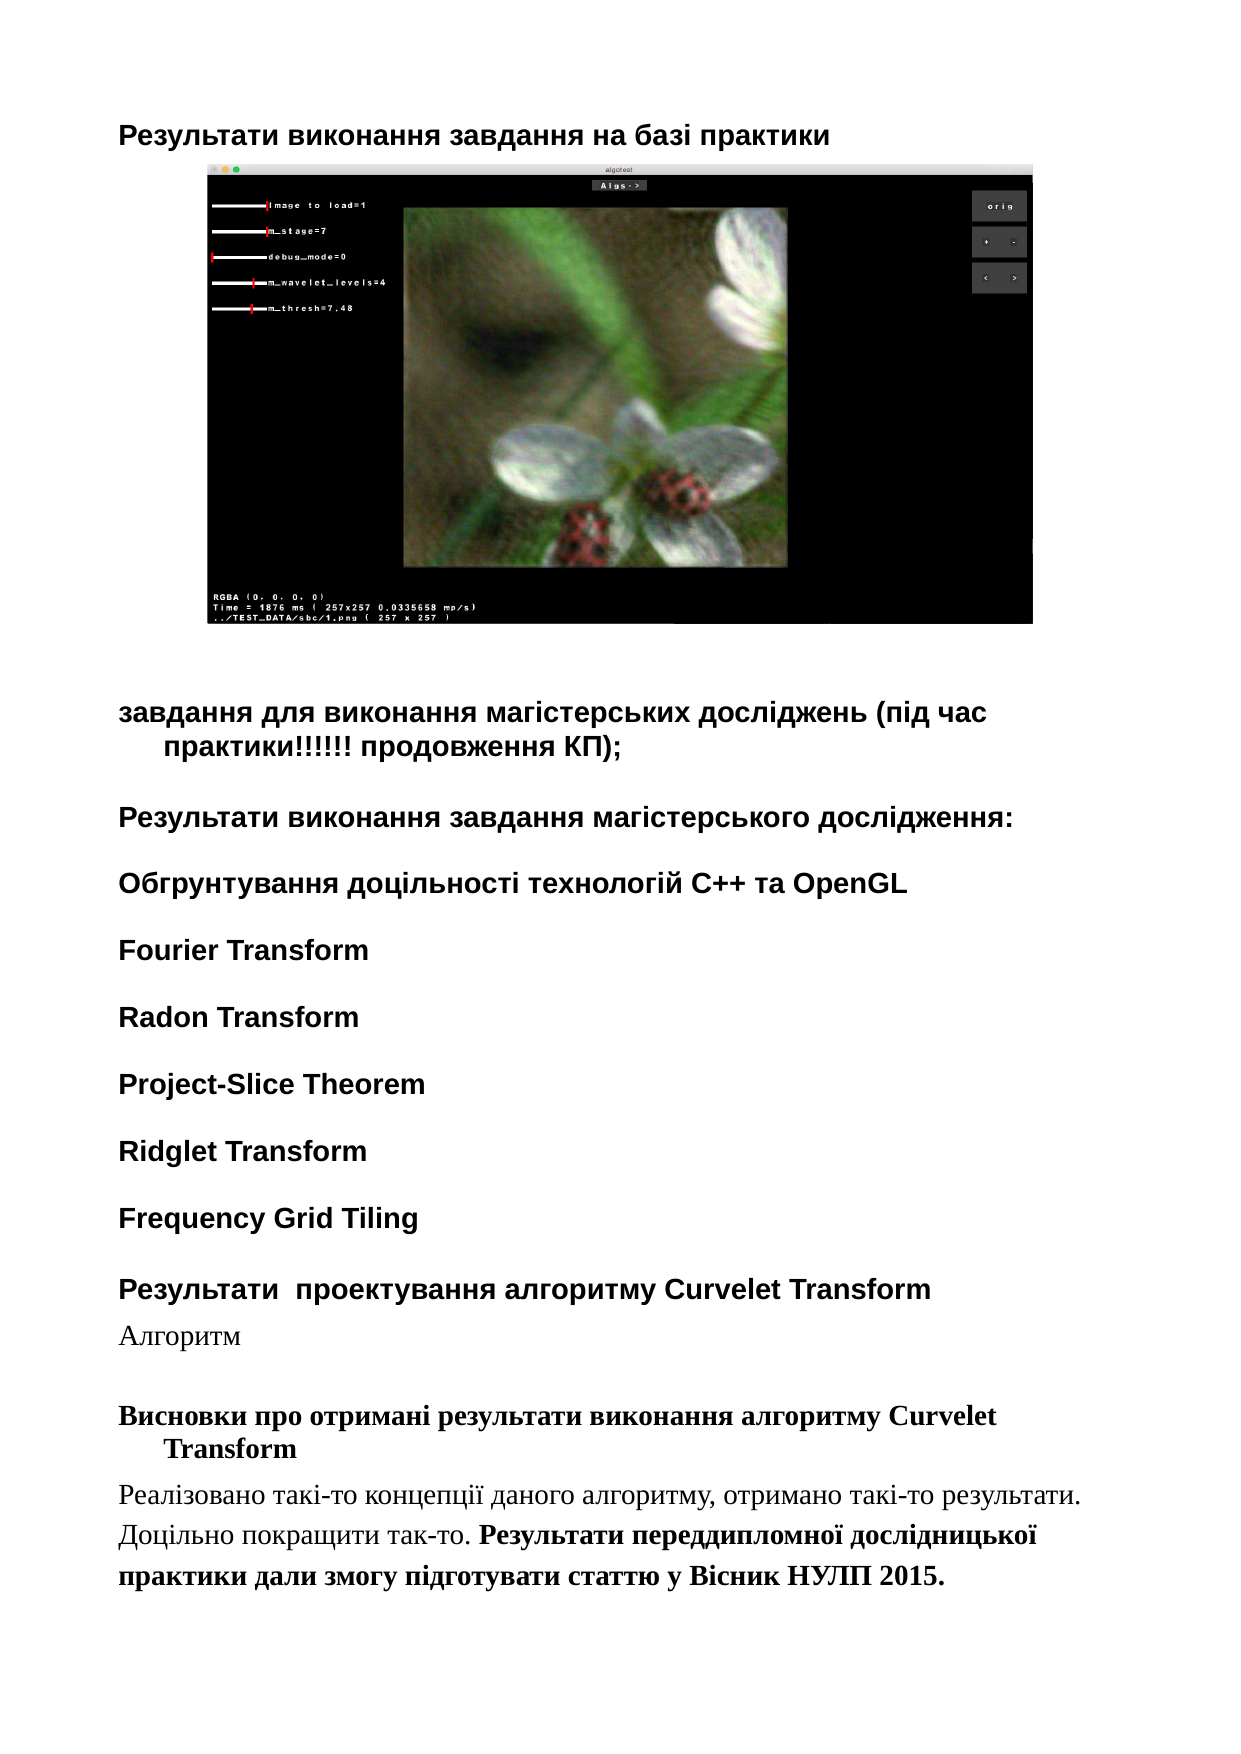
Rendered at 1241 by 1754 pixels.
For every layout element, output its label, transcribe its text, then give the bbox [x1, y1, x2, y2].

subtitle Radon Transform [118, 1000, 1122, 1034]
picture [207, 164, 1033, 624]
subtitle завдання для виконання магістерських досліджень (під час практики!!!!!! продовження КП); [118, 695, 1122, 762]
subtitle Обгрунтування доцільності технологій C++ та OpenGL [118, 866, 1122, 900]
subtitle Fourier Transform [118, 933, 1122, 967]
subtitle Результати виконання завдання на базі практики [118, 118, 1122, 152]
subtitle Frequency Grid Tiling [118, 1201, 1122, 1234]
subtitle Результати виконання завдання магістерського дослідження: [118, 799, 1122, 833]
subtitle Ridglet Transform [118, 1134, 1122, 1167]
subtitle Висновки про отримані результати виконання алгоритму Curvelet Transform [118, 1398, 1122, 1465]
subtitle Project-Slice Theorem [118, 1067, 1122, 1101]
subtitle Результати проектування алгоритму Curvelet Transform [118, 1272, 1122, 1305]
text Реалізовано такі-то концепції даного алгоритму, отримано такі-то результати. Доцільно покращити так-то. Результати переддипломної дослідницької практики дали змогу підготувати статтю у Вісник НУЛП 2015. [118, 1477, 1122, 1591]
text Алгоритм [118, 1318, 1122, 1351]
